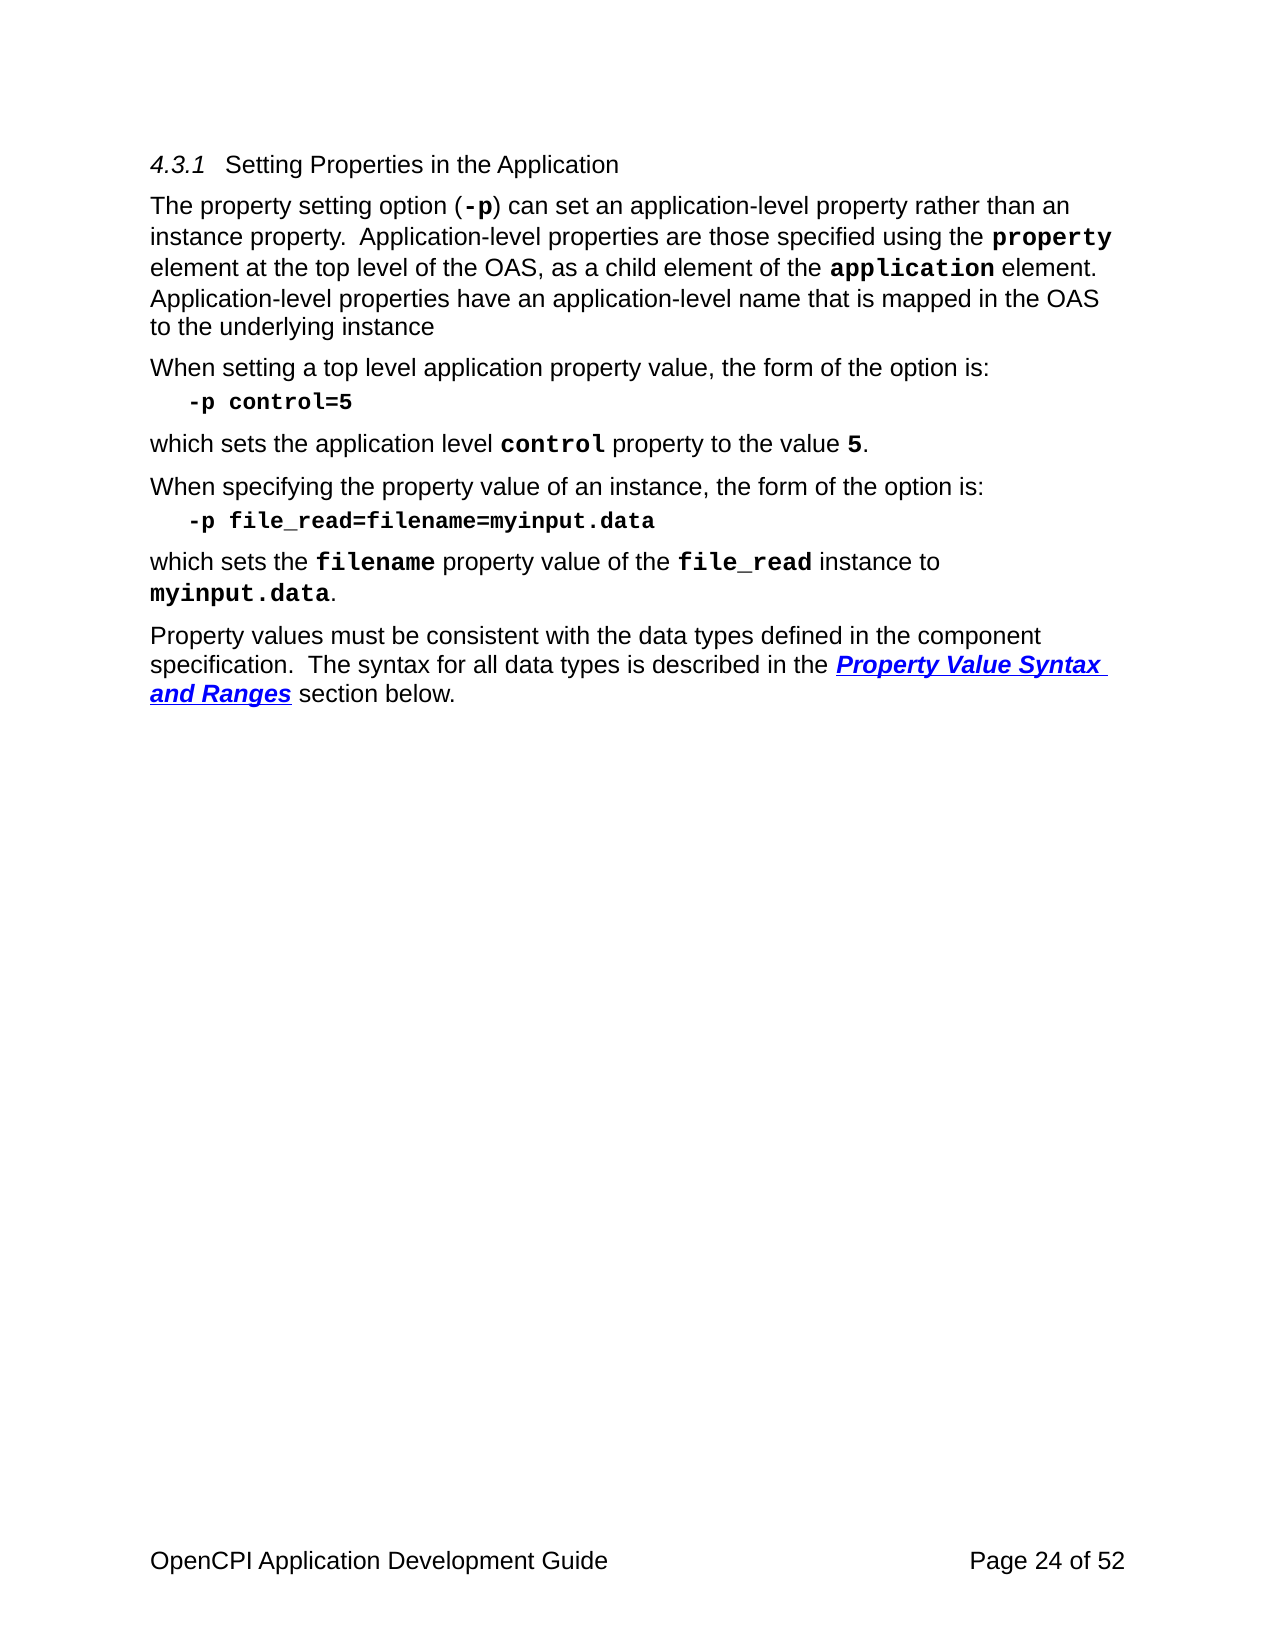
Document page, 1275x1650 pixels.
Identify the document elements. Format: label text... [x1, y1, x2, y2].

subtitle Setting Properties in the Application [150, 150, 1125, 179]
text The property setting option (-p) can set an application-level property rather than an instance property. Application-level properties are those specified using the property element at the top level of the OAS, as a child element of the application element. Application-level properties have an application-level name that is mapped in the OAS to the underlying instance [150, 191, 1125, 341]
text When setting a top level application property value, the form of the option is: [150, 353, 1125, 382]
text When specifying the property value of an instance, the form of the option is: [150, 472, 1125, 500]
text Property values must be consistent with the data types defined in the component specification. The syntax for all data types is described in the Property Value Syntax and Ranges section below. [150, 621, 1125, 707]
text -p file_read=filename=myinput.data [187, 509, 1125, 535]
text which sets the filename property value of the file_read instance to myinput.data. [150, 547, 1125, 609]
text -p control=5 [187, 391, 1125, 417]
text which sets the application level control property to the value 5. [150, 429, 1125, 459]
